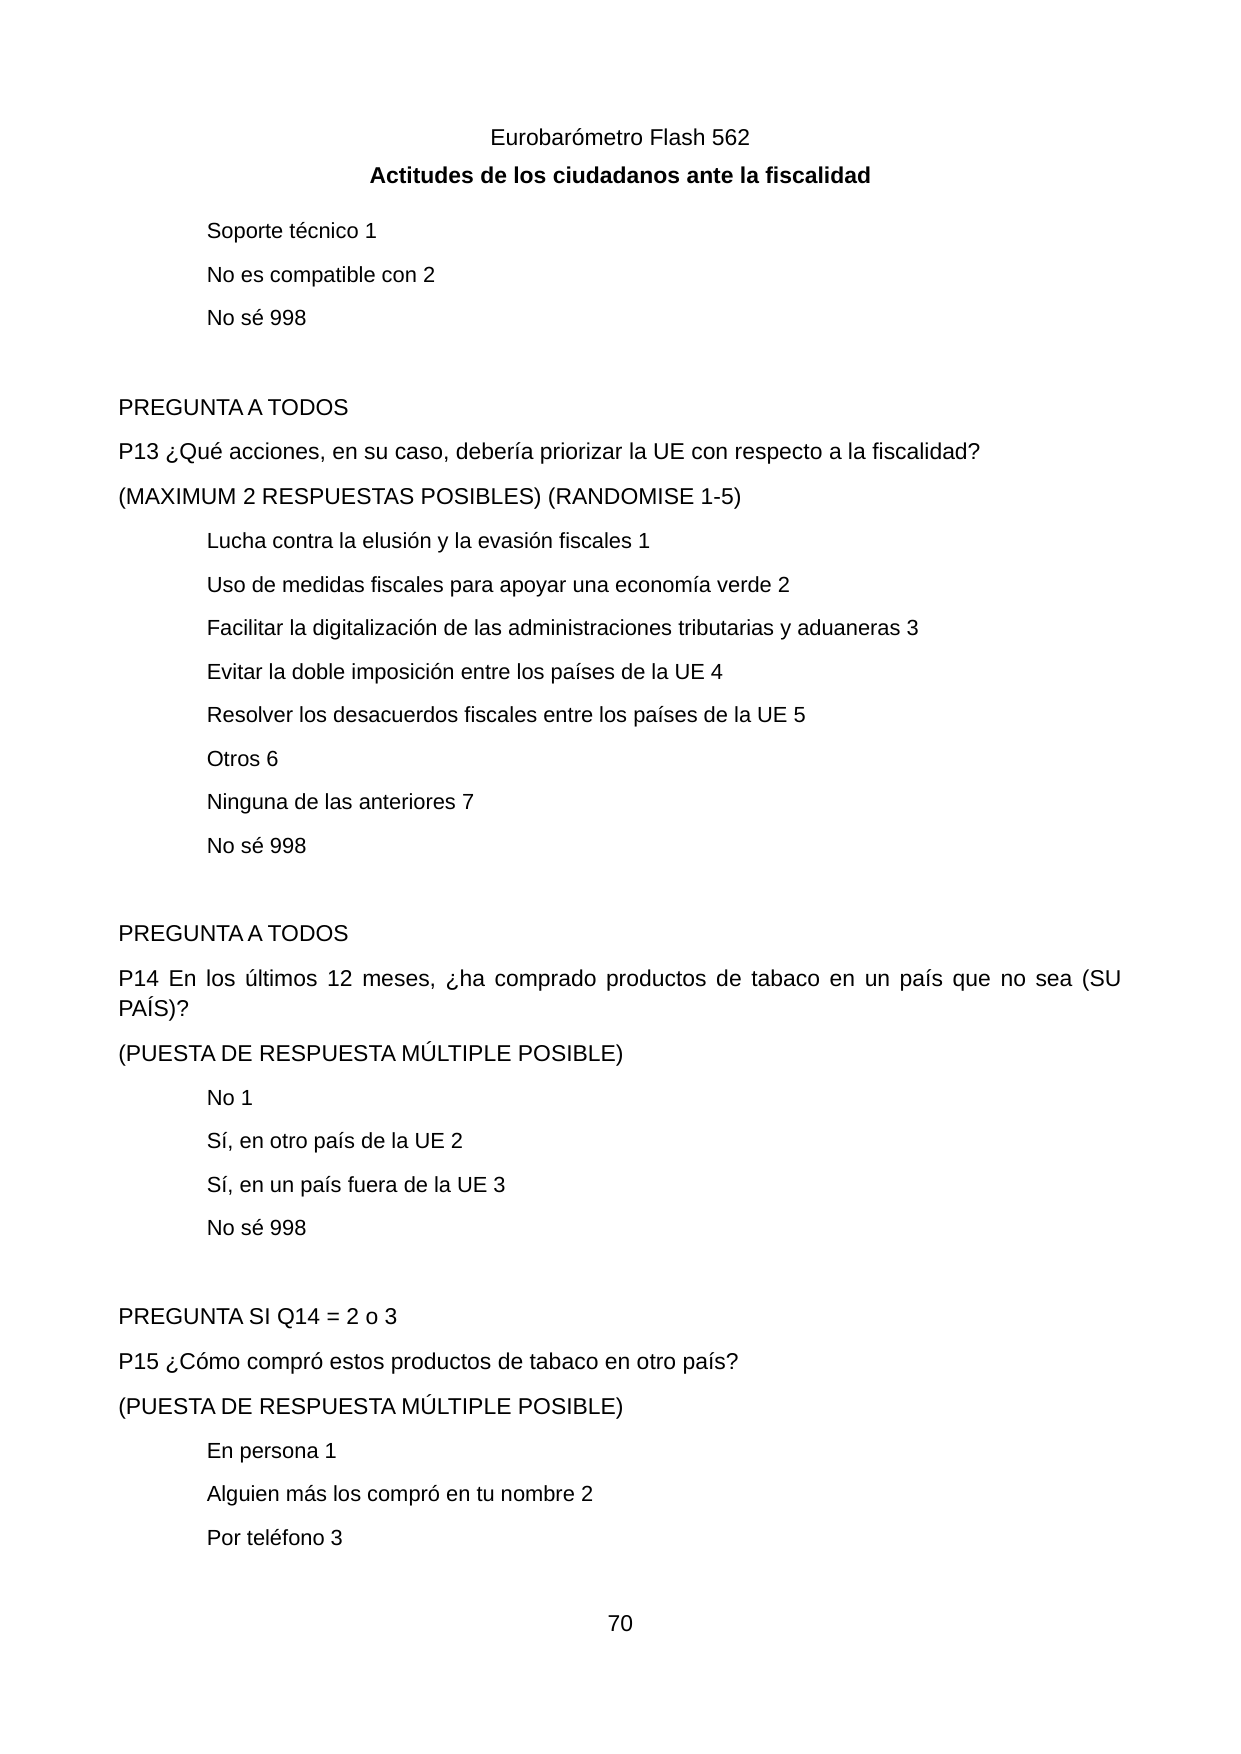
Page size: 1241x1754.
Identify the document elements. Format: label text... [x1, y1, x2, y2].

text Ninguna de las anteriores 7 [207, 789, 1122, 814]
text No sé 998 [207, 305, 1122, 330]
text Evitar la doble imposición entre los países de la UE 4 [207, 658, 1122, 684]
text (PUESTA DE RESPUESTA MÚLTIPLE POSIBLE) [118, 1039, 1122, 1066]
text Por teléfono 3 [207, 1525, 1122, 1550]
text PREGUNTA A TODOS [118, 920, 1122, 946]
text PREGUNTA A TODOS [118, 393, 1122, 420]
text No sé 998 [207, 1215, 1122, 1240]
text Soporte técnico 1 [207, 218, 1122, 243]
text Sí, en un país fuera de la UE 3 [207, 1171, 1122, 1197]
text Alguien más los compró en tu nombre 2 [207, 1481, 1122, 1506]
text P14 En los últimos 12 meses, ¿ha comprado productos de tabaco en un país que no sea (SU PAÍS)? [118, 964, 1122, 1021]
text P15 ¿Cómo compró estos productos de tabaco en otro país? [118, 1348, 1122, 1374]
text No es compatible con 2 [207, 262, 1122, 287]
text Otros 6 [207, 746, 1122, 771]
text No 1 [207, 1084, 1122, 1109]
text (PUESTA DE RESPUESTA MÚLTIPLE POSIBLE) [118, 1393, 1122, 1419]
text (MAXIMUM 2 RESPUESTAS POSIBLES) (RANDOMISE 1-5) [118, 483, 1122, 509]
text PREGUNTA SI Q14 = 2 o 3 [118, 1303, 1122, 1330]
text Uso de medidas fiscales para apoyar una economía verde 2 [207, 571, 1122, 597]
text P13 ¿Qué acciones, en su caso, debería priorizar la UE con respecto a la fiscalidad? [118, 438, 1122, 465]
text Resolver los desacuerdos fiscales entre los países de la UE 5 [207, 702, 1122, 727]
text Lucha contra la elusión y la evasión fiscales 1 [207, 528, 1122, 553]
text Sí, en otro país de la UE 2 [207, 1128, 1122, 1153]
text En persona 1 [207, 1438, 1122, 1463]
text Facilitar la digitalización de las administraciones tributarias y aduaneras 3 [207, 615, 1122, 640]
text No sé 998 [207, 833, 1122, 858]
